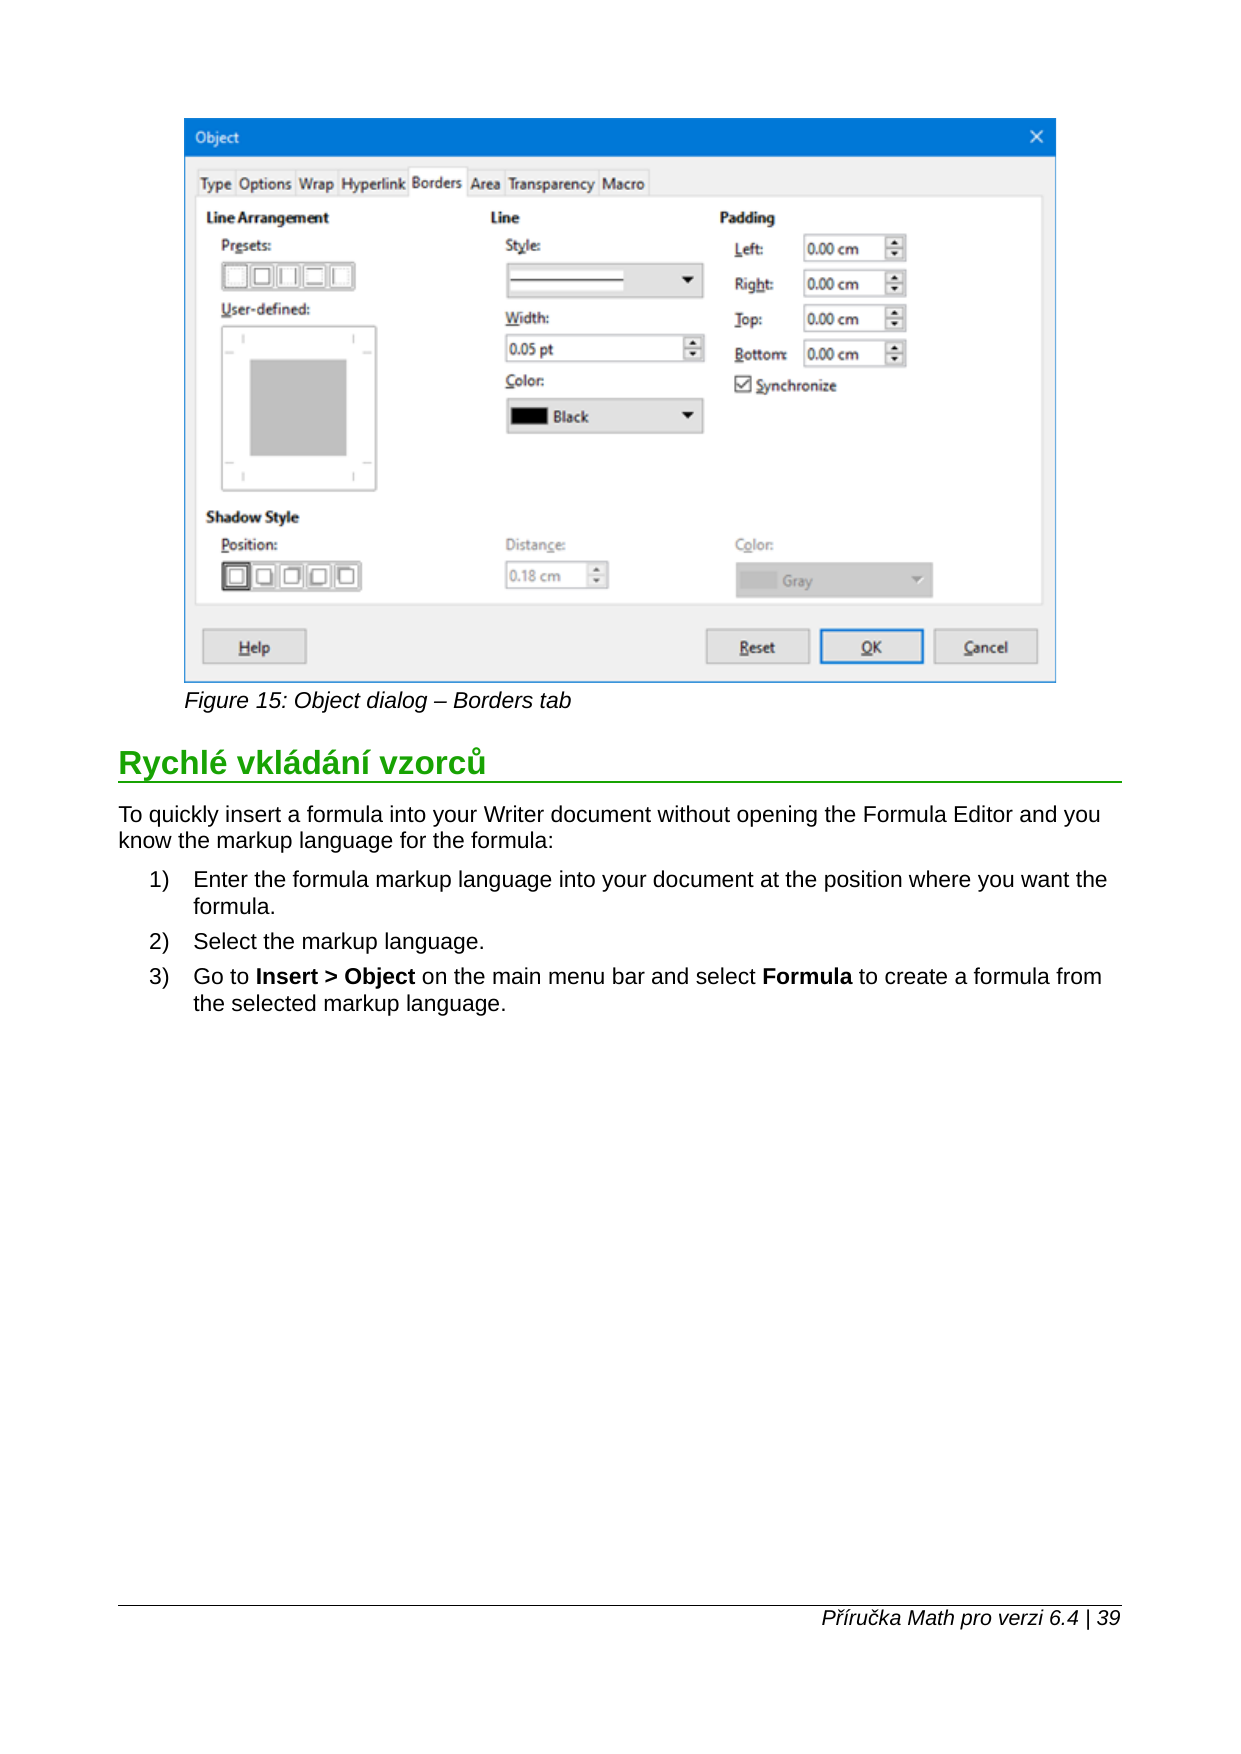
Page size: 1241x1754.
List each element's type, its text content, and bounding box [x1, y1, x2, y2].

text Figure 15: Object dialog – Borders tab [184, 683, 1056, 713]
subtitle Rychlé vkládání vzorců [118, 743, 1122, 781]
list Enter the formula markup language into your document at the position where you want the formula. [169, 866, 1122, 919]
list Select the markup language. [169, 928, 1122, 954]
text To quickly insert a formula into your Writer document without opening the Formula Editor and you know the markup language for the formula: [118, 801, 1122, 854]
picture [184, 118, 1057, 683]
list Go to Insert > Object on the main menu bar and select Formula to create a formula from the selected markup language. [169, 963, 1122, 1016]
